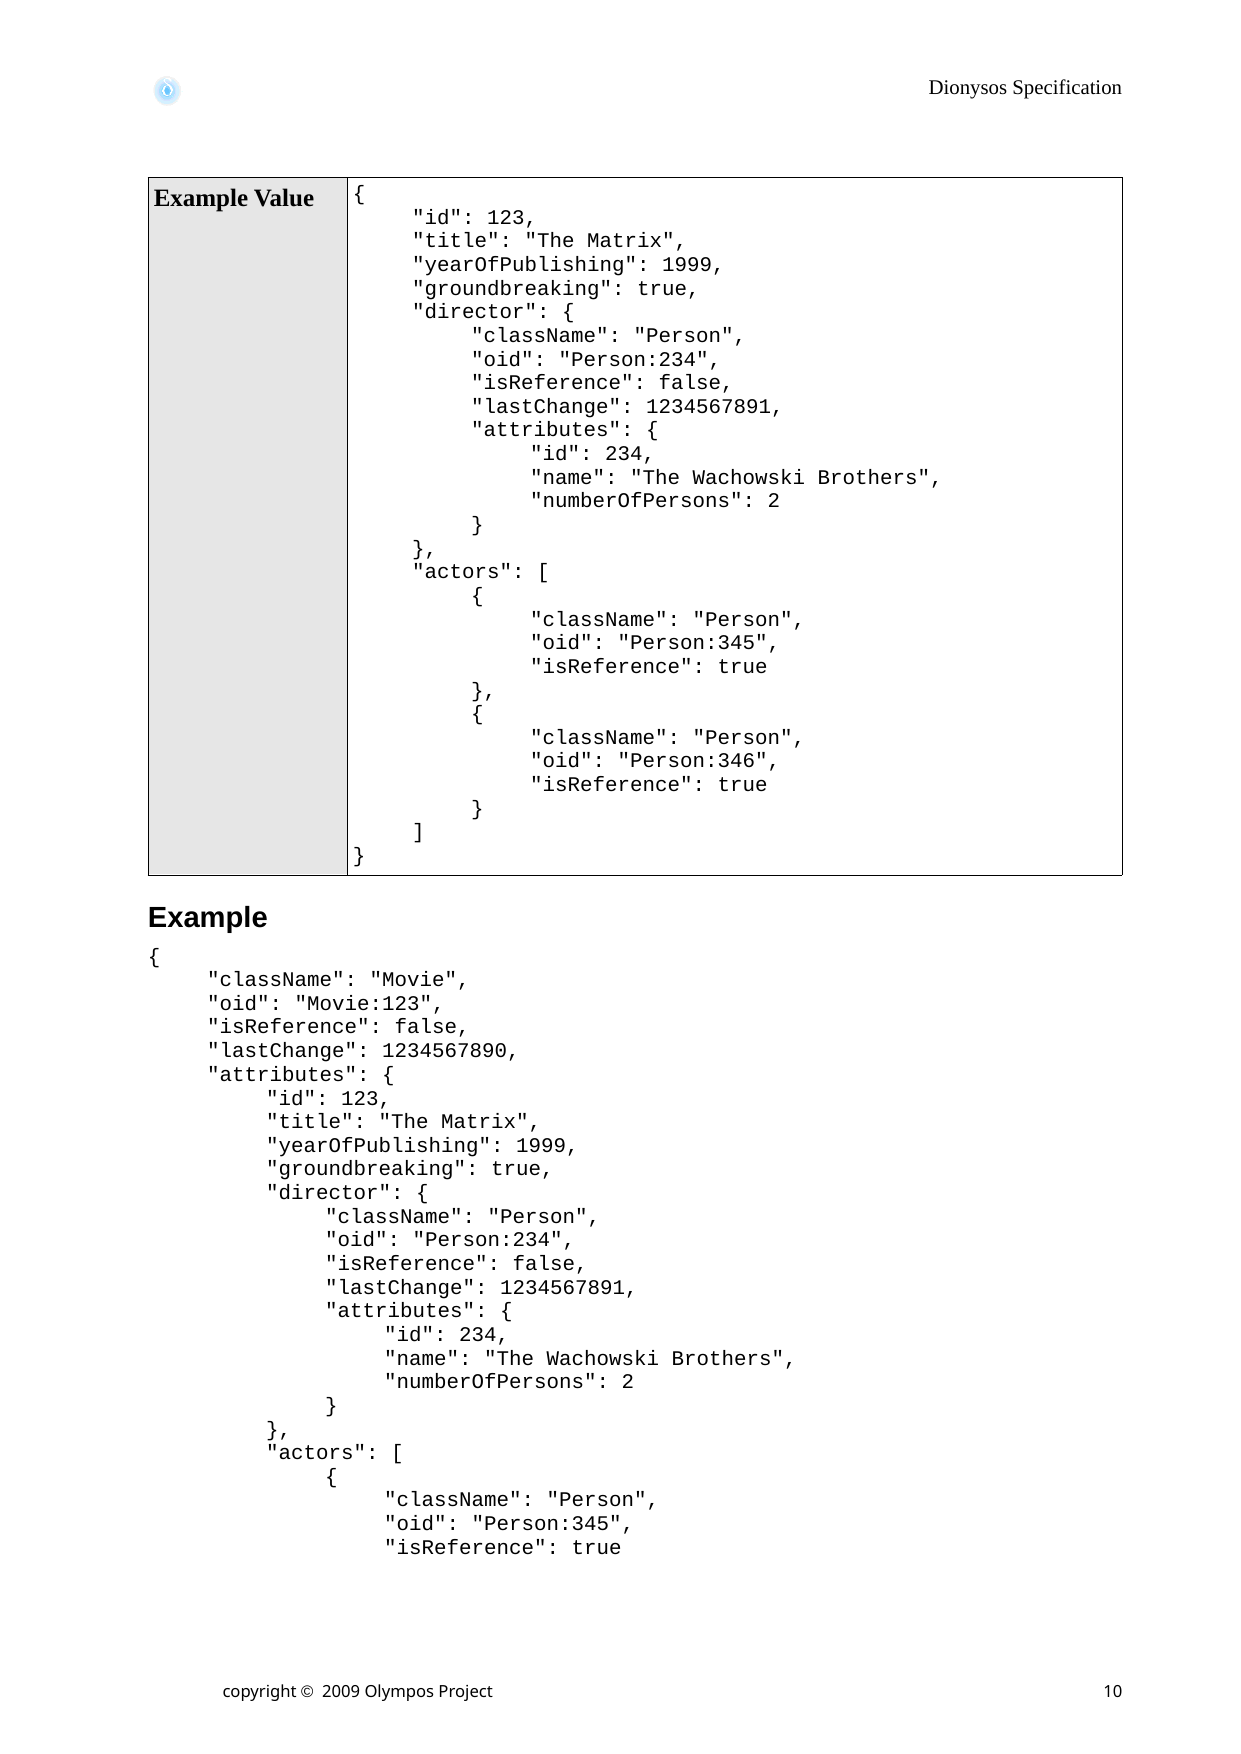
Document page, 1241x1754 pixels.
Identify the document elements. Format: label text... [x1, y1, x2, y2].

text } [148, 1395, 1122, 1418]
text "attributes": { [148, 1064, 1122, 1087]
text "className": "Person", [148, 1206, 1122, 1229]
table_cell Example Value [149, 178, 347, 874]
text }, [148, 1418, 1122, 1442]
text "isReference": false, [148, 1253, 1122, 1277]
text "yearOfPublishing": 1999, [148, 1135, 1122, 1158]
text "id": 123, [148, 1087, 1122, 1111]
text "isReference": false, [148, 1017, 1122, 1040]
text "className": "Movie", [148, 969, 1122, 993]
picture [152, 75, 184, 106]
text { [148, 946, 1122, 969]
text "id": 234, [148, 1324, 1122, 1348]
table_cell { "id": 123, "title": "The Matrix", "yearOfPublishing": 1999, "groundbreaking": true, "director": { "className": "Person", "oid": "Person:234", "isReference": false, "lastChange": 1234567891, "attributes": { "id": 234, "name": "The Wachowski Brothers", "numberOfPersons": 2 } }, "actors": [ { "className": "Person", "oid": "Person:345", "isReference": true }, { "className": "Person", "oid": "Person:346", "isReference": true } ] } [348, 178, 1122, 874]
text "lastChange": 1234567891, [148, 1277, 1122, 1300]
text "lastChange": 1234567890, [148, 1040, 1122, 1064]
text "attributes": { [148, 1300, 1122, 1324]
text "director": { [148, 1182, 1122, 1206]
text "oid": "Movie:123", [148, 993, 1122, 1017]
text "numberOfPersons": 2 [148, 1371, 1122, 1395]
text Example [148, 899, 1122, 933]
text "title": "The Matrix", [148, 1111, 1122, 1135]
text "name": "The Wachowski Brothers", [148, 1348, 1122, 1371]
text "actors": [ [148, 1442, 1122, 1466]
text "groundbreaking": true, [148, 1158, 1122, 1182]
text { [148, 1466, 1122, 1489]
text "oid": "Person:345", [148, 1513, 1122, 1537]
text "className": "Person", [148, 1489, 1122, 1513]
text "isReference": true [148, 1537, 1122, 1560]
text "oid": "Person:234", [148, 1229, 1122, 1253]
